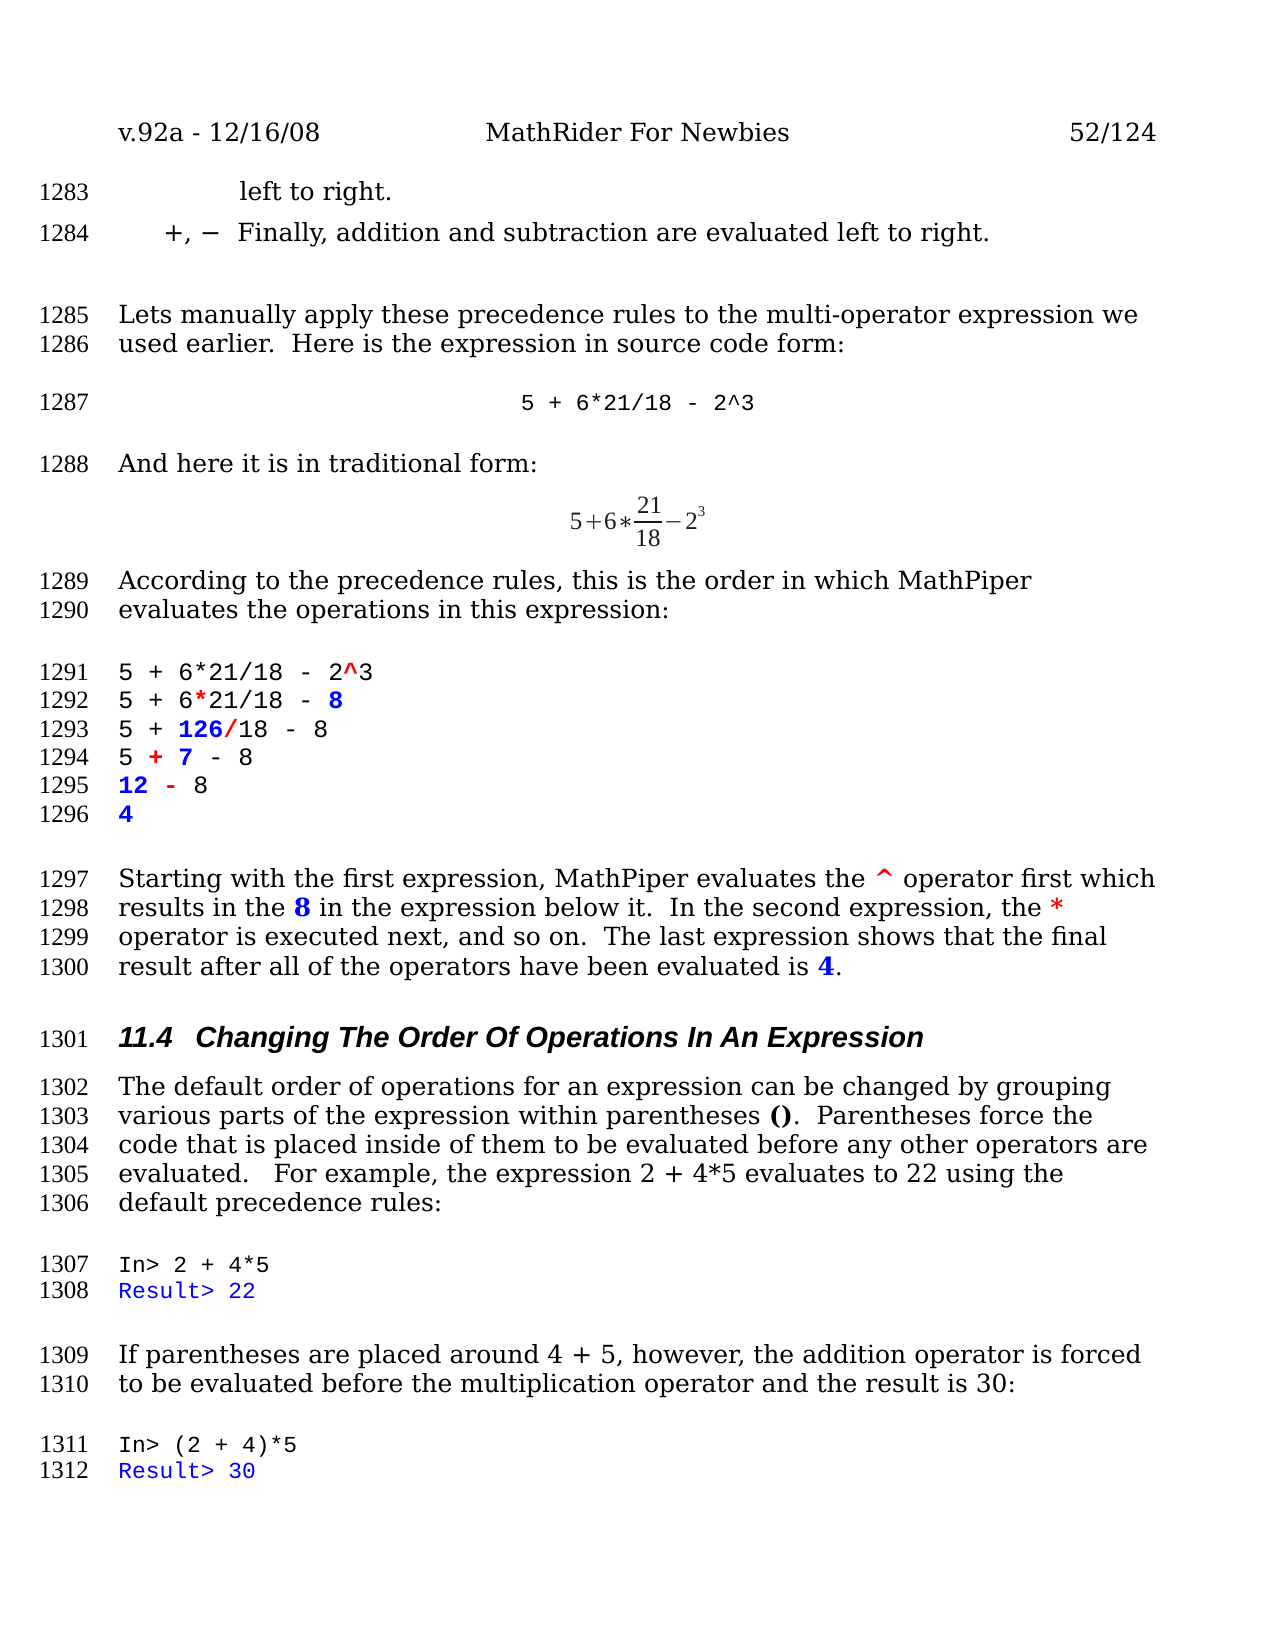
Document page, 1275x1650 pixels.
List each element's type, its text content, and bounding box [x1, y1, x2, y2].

text 5 + 6*21/18 - 2^3 [118, 659, 1157, 688]
text left to right. [164, 177, 1157, 206]
text According to the precedence rules, this is the order in which MathPiper evaluates the operations in this expression: [118, 566, 1157, 624]
text Starting with the first expression, MathPiper evaluates the ^ operator first which results in the 8 in the expression below it. In the second expression, the * operator is executed next, and so on. The last expression shows that the final result after all of the operators have been evaluated is 4. [118, 864, 1157, 981]
text If parentheses are placed around 4 + 5, however, the addition operator is forced to be evaluated before the multiplication operator and the result is 30: [118, 1340, 1157, 1398]
text The default order of operations for an expression can be changed by grouping various parts of the expression within parentheses (). Parentheses force the code that is placed inside of them to be evaluated before any other operators are evaluated. For example, the expression 2 + 4*5 evaluates to 22 using the default precedence rules: [118, 1072, 1157, 1218]
subtitle Changing The Order Of Operations In An Expression [118, 1020, 1157, 1054]
text In> (2 + 4)*5 [118, 1434, 1157, 1459]
text Result> 22 [118, 1279, 1157, 1305]
text 5 + 126/18 - 8 [118, 716, 1157, 744]
text 12 - 8 [118, 773, 1157, 801]
text 5 + 7 - 8 [118, 744, 1157, 773]
text 5 + 6*21/18 - 2^3 [118, 391, 1157, 417]
text Lets manually apply these precedence rules to the multi-operator expression we used earlier. Here is the expression in source code form: [118, 301, 1157, 359]
text 4 [118, 801, 1157, 829]
text +, − Finally, addition and subtraction are evaluated left to right. [163, 218, 1157, 247]
text In> 2 + 4*5 [118, 1253, 1157, 1279]
text 5 + 6*21/18 - 8 [118, 688, 1157, 716]
text And here it is in traditional form: [118, 449, 1157, 478]
text Result> 30 [118, 1459, 1157, 1486]
